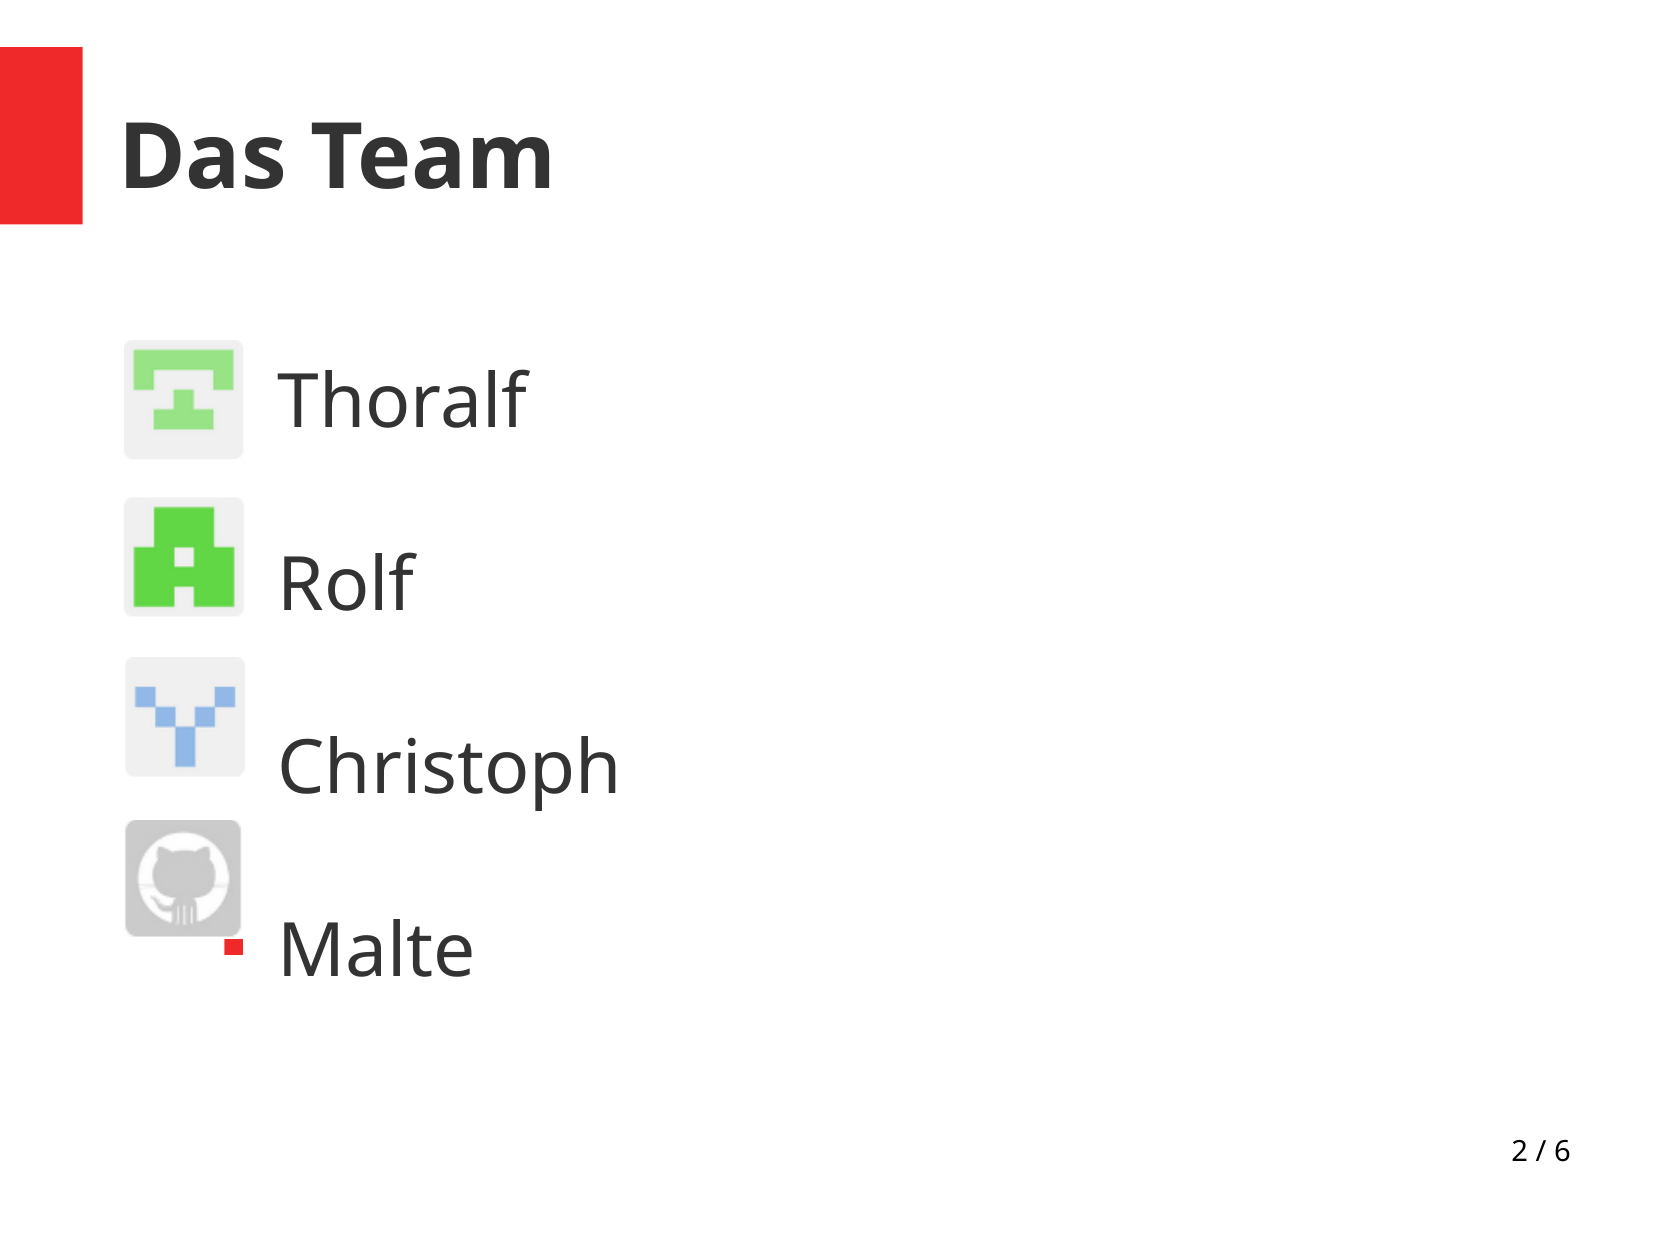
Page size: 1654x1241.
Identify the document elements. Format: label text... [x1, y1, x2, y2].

title Das Team [118, 49, 1571, 257]
picture [122, 820, 247, 939]
picture [124, 340, 245, 461]
picture [124, 657, 245, 780]
list Thoralf Rolf Christoph Malte [206, 296, 1625, 1016]
picture [121, 496, 249, 623]
